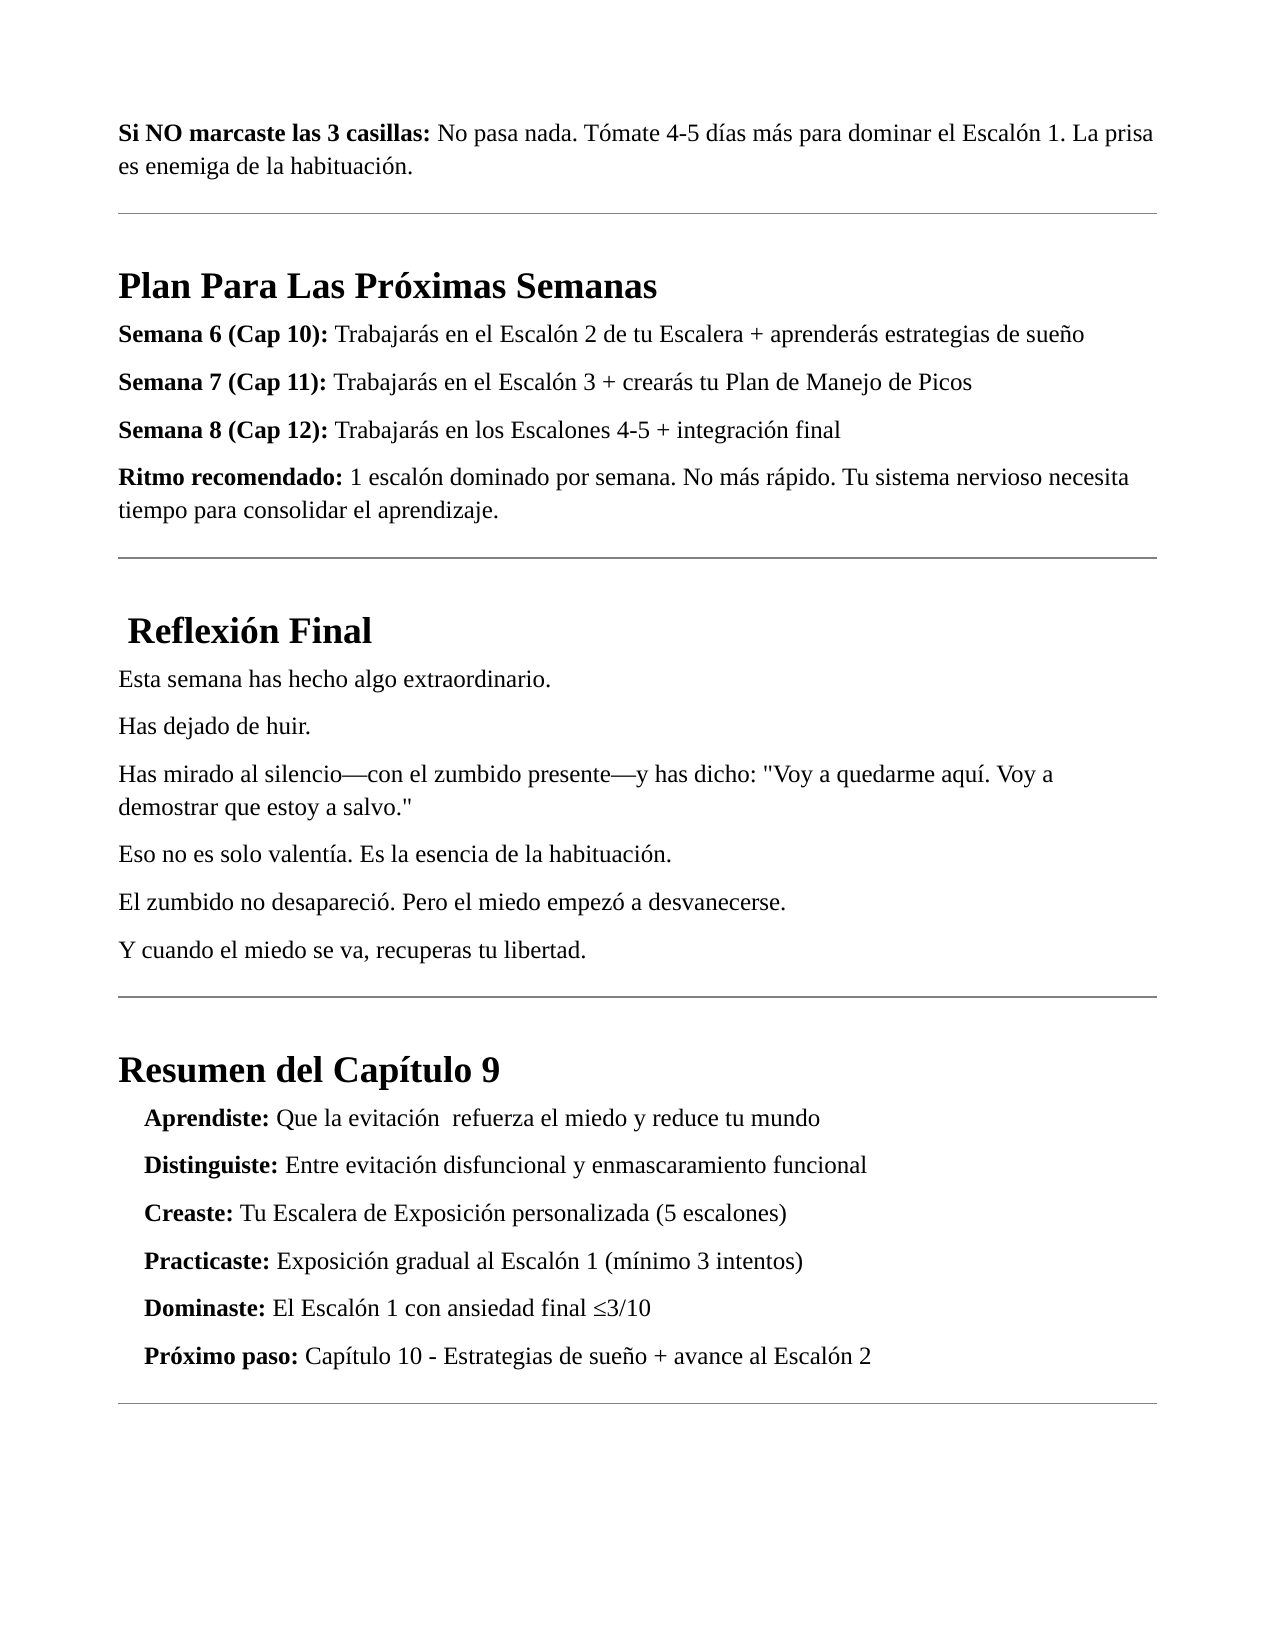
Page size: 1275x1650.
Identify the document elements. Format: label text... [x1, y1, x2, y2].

text ✅ Próximo paso: Capítulo 10 - Estrategias de sueño + avance al Escalón 2 [118, 1341, 1157, 1370]
subtitle Resumen del Capítulo 9 [118, 1047, 1157, 1091]
text Semana 8 (Cap 12): Trabajarás en los Escalones 4-5 + integración final [118, 415, 1157, 443]
text ✅ Practicaste: Exposición gradual al Escalón 1 (mínimo 3 intentos) [118, 1246, 1157, 1274]
text Si NO marcaste las 3 casillas: No pasa nada. Tómate 4-5 días más para dominar el Escalón 1. La prisa es enemiga de la habituación. [118, 118, 1157, 180]
text Has dejado de huir. [118, 711, 1157, 740]
text ✅ Aprendiste: Que la evitación refuerza el miedo y reduce tu mundo [118, 1103, 1157, 1132]
text Esta semana has hecho algo extraordinario. [118, 664, 1157, 692]
text ✅ Dominaste: El Escalón 1 con ansiedad final ≤3/10 [118, 1293, 1157, 1322]
text Semana 7 (Cap 11): Trabajarás en el Escalón 3 + crearás tu Plan de Manejo de Picos [118, 367, 1157, 396]
text ✅ Distinguiste: Entre evitación disfuncional y enmascaramiento funcional [118, 1151, 1157, 1179]
text ✅ Creaste: Tu Escalera de Exposición personalizada (5 escalones) [118, 1198, 1157, 1227]
text Eso no es solo valentía. Es la esencia de la habituación. [118, 839, 1157, 868]
text Ritmo recomendado: 1 escalón dominado por semana. No más rápido. Tu sistema nervioso necesita tiempo para consolidar el aprendizaje. [118, 462, 1157, 524]
text El zumbido no desapareció. Pero el miedo empezó a desvanecerse. [118, 887, 1157, 916]
text Has mirado al silencio—con el zumbido presente—y has dicho: "Voy a quedarme aquí. Voy a demostrar que estoy a salvo." [118, 759, 1157, 821]
text Y cuando el miedo se va, recuperas tu libertad. [118, 935, 1157, 963]
subtitle Plan Para Las Próximas Semanas [118, 264, 1157, 307]
text Semana 6 (Cap 10): Trabajarás en el Escalón 2 de tu Escalera + aprenderás estrategias de sueño [118, 319, 1157, 348]
subtitle Reflexión Final [118, 608, 1157, 651]
